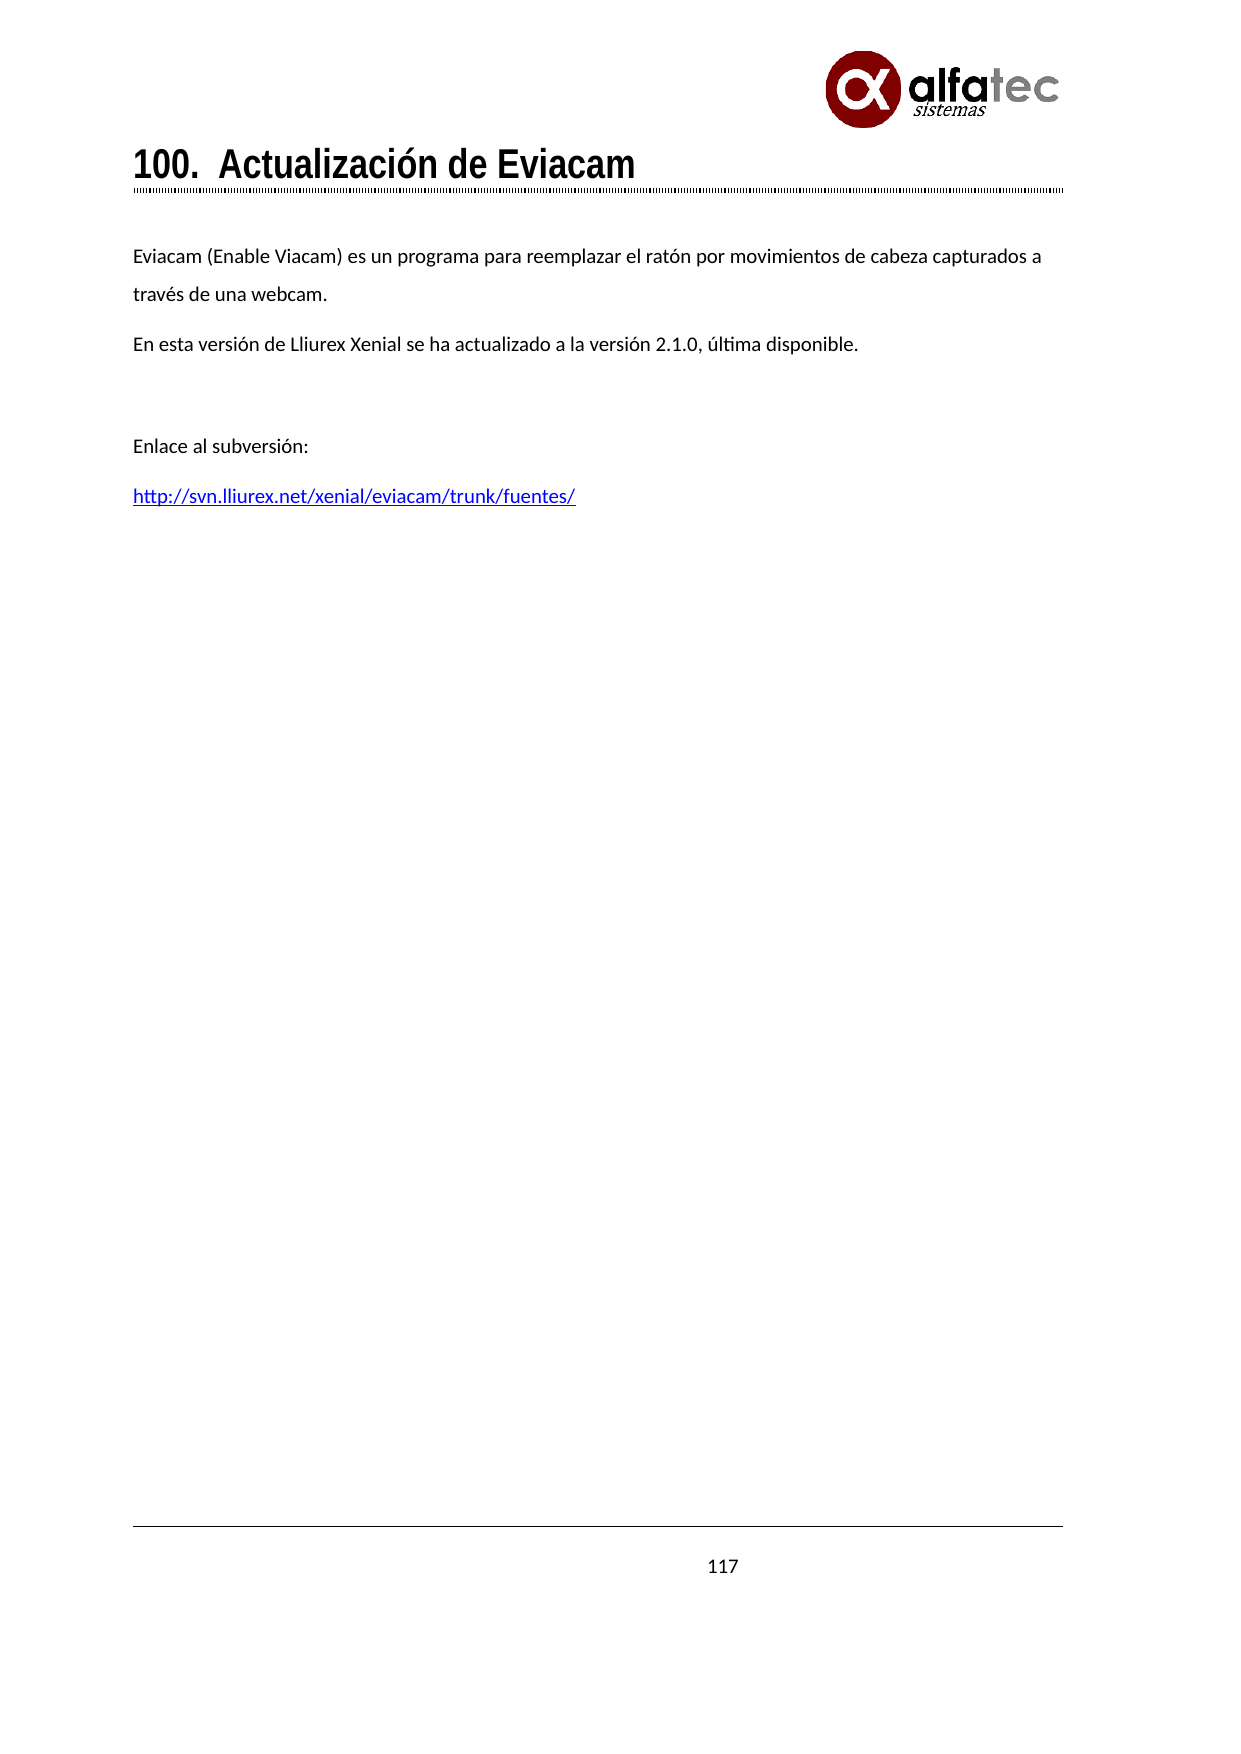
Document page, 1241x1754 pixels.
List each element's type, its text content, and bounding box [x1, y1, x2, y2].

text En esta versión de Lliurex Xenial se ha actualizado a la versión 2.1.0, última disponible. [133, 332, 1063, 357]
text Eviacam (Enable Viacam) es un programa para reemplazar el ratón por movimientos de cabeza capturados a través de una webcam. [133, 243, 1063, 306]
subtitle Actualización de Eviacam [133, 148, 1063, 193]
text Enlace al subversión: [133, 433, 1063, 458]
text http://svn.lliurex.net/xenial/eviacam/trunk/fuentes/ [133, 483, 1063, 509]
picture [825, 51, 1061, 128]
